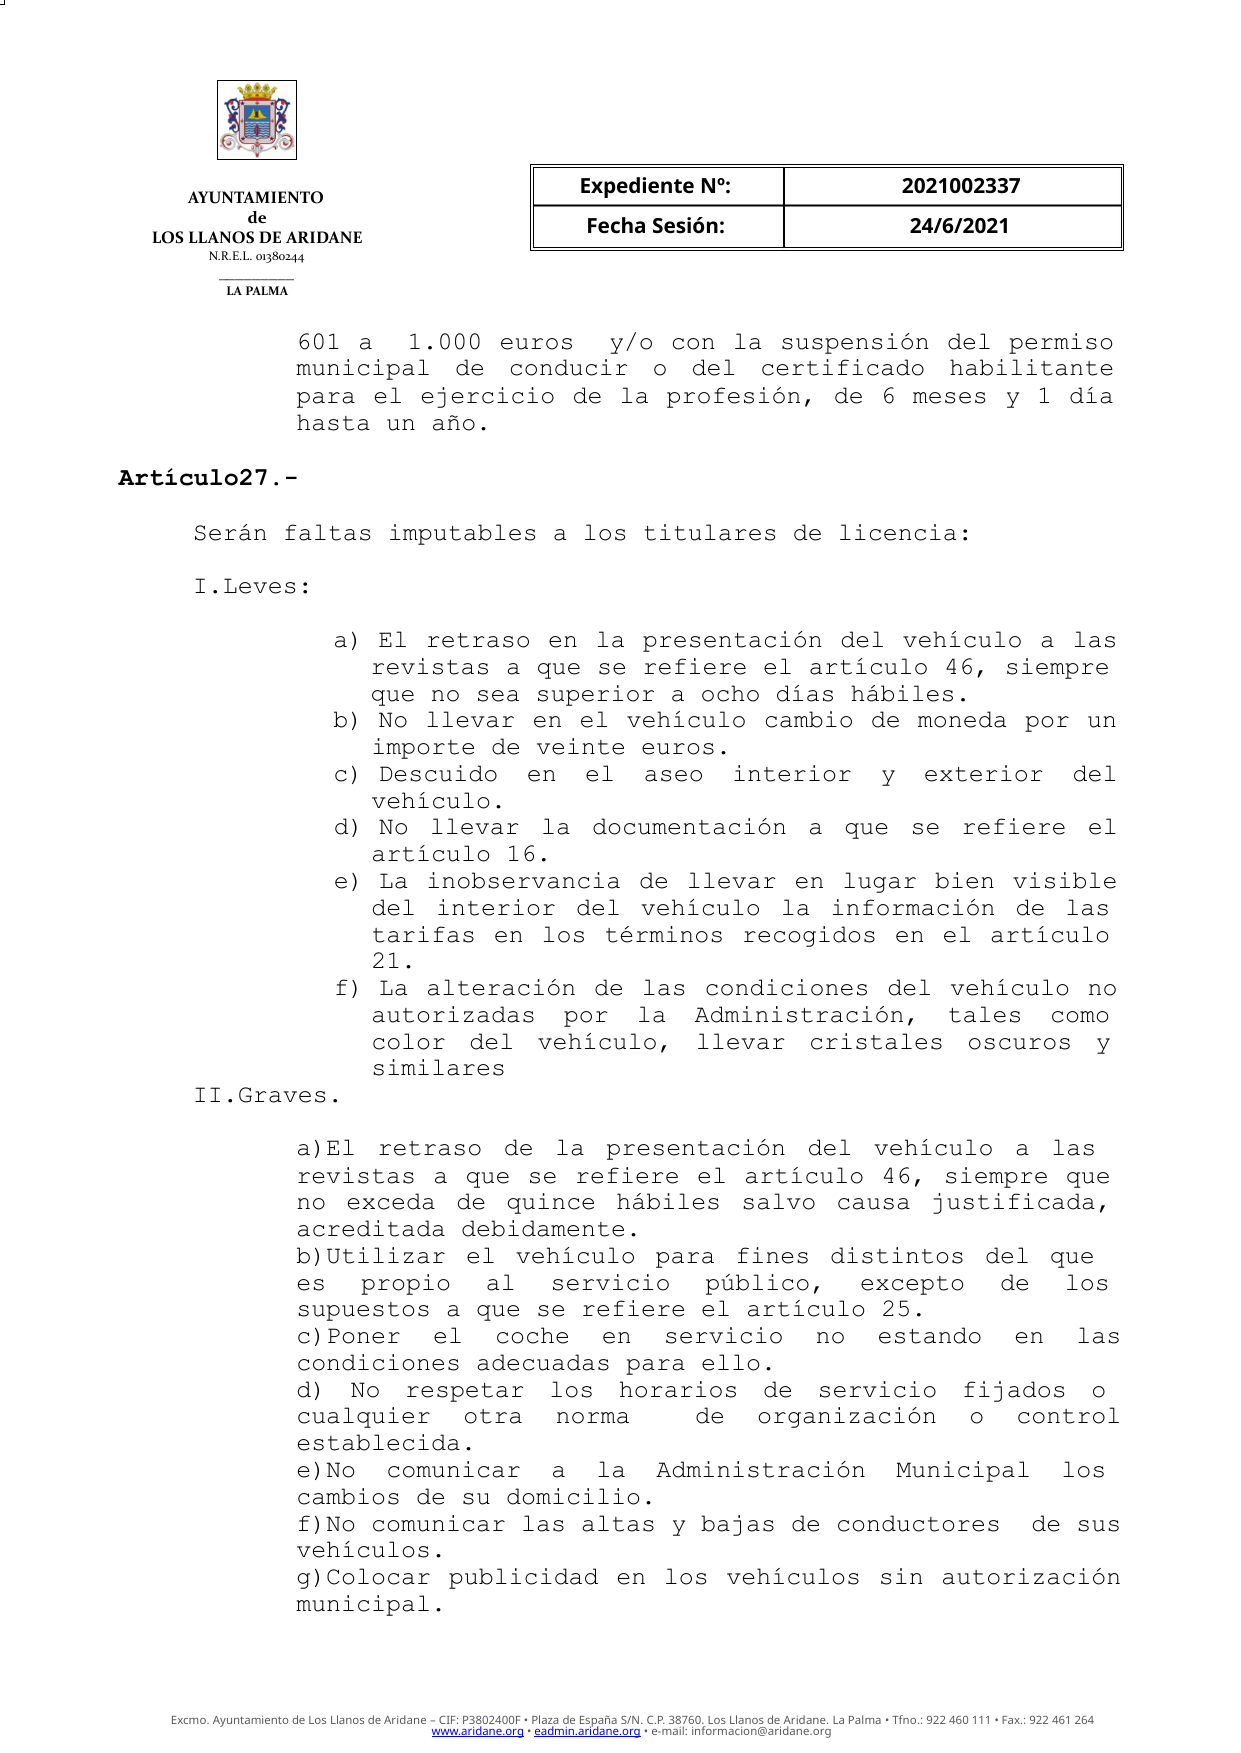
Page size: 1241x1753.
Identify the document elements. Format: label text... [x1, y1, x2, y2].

text autorizadas por la Administración, tales como [371, 1001, 1135, 1028]
text color del vehículo, llevar cristales oscuros y [371, 1028, 1135, 1054]
text Artículo27.- [119, 463, 324, 492]
text no exceda de quince hábiles salvo causa justificada, [296, 1188, 1146, 1215]
text vehículo. [371, 787, 1135, 812]
text LOS LLANOS DE ARIDANE [152, 230, 387, 247]
text LA PALMA [226, 286, 317, 298]
text Fecha Sesión: [586, 214, 761, 239]
text supuestos a que se refiere el artículo 25. [296, 1295, 1146, 1322]
text revistas a que se refiere el artículo 46, siempre [370, 653, 1135, 680]
text condiciones adecuadas para ello. [296, 1349, 1146, 1376]
text cualquier otra norma [296, 1401, 655, 1429]
text 6 [296, 327, 311, 353]
text similares [371, 1054, 1135, 1081]
text N.R.E.L. 01380244 [208, 250, 327, 262]
text Serán faltas imputables a los titulares de licencia: [193, 518, 998, 546]
text acreditada debidamente. [296, 1215, 1146, 1242]
text f) La alteración de las condiciones del vehículo no [333, 973, 1135, 1001]
text e)No comunicar a la Administración Municipal los [296, 1454, 1146, 1483]
text _ [219, 266, 226, 279]
text cambios de su domicilio. [296, 1483, 1146, 1510]
text que no sea superior a ocho días hábiles. [370, 680, 1135, 707]
text g)Colocar publicidad en los vehículos sin autorización [296, 1563, 1146, 1590]
text c) Descuido en el aseo interior y exterior del [333, 760, 1135, 787]
picture [531, 165, 1123, 250]
text a)El retraso de la presentación del vehículo a las [296, 1133, 1146, 1162]
text 24/6/2021 [909, 214, 1059, 239]
text establecida. [296, 1429, 655, 1454]
text revistas a que se refiere el artículo 46, siempre que [296, 1162, 1146, 1188]
text municipal de conducir o del certificado habilitante [296, 353, 1139, 382]
text www.aridane.org • eadmin.aridane.org • e-mail: informacion@aridane.org [431, 1724, 834, 1738]
text d) No respetar los horarios de servicio fijados o [296, 1376, 1146, 1402]
text b)Utilizar el vehículo para fines distintos del que [296, 1242, 1146, 1269]
text artículo 16. [371, 840, 1135, 865]
text municipal. [296, 1590, 1146, 1617]
text tarifas en los términos recogidos en el artículo [371, 921, 1135, 947]
text c)Poner el coche en servicio no estando en las [296, 1322, 1146, 1349]
text del interior del vehículo la información de las [371, 894, 1135, 921]
text AYUNTAMIENTO [188, 190, 387, 207]
text Excmo. Ayuntamiento de Los Llanos de Aridane – CIF: P3802400F • Plaza de España S/N. C.P. 38760. Los Llanos de Aridane. La Palma • Tfno.: 922 460 111 • Fax.: 922 461 264 [171, 1713, 1095, 1727]
text importe de veinte euros. [371, 733, 1135, 760]
text _ [317, 266, 327, 282]
text ________ [226, 266, 317, 282]
text 2021002337 [902, 173, 1059, 198]
text 21. [371, 946, 441, 973]
text vehículos. [296, 1536, 1146, 1563]
text es propio al servicio público, excepto de los [296, 1269, 1146, 1295]
text f)No comunicar las altas y bajas de conductores de sus [296, 1510, 1146, 1536]
text Expediente Nº: [579, 173, 761, 198]
picture [218, 81, 296, 159]
text I.Leves: [193, 571, 998, 599]
text 01 a 1.000 euros y/o con la suspensión del permiso [311, 327, 1139, 353]
text de [247, 210, 387, 227]
text hasta un año. [296, 408, 1139, 435]
text b) No llevar en el vehículo cambio de moneda por un [333, 707, 1135, 733]
text d) No llevar la documentación a que se refiere el [333, 812, 1135, 840]
text para el ejercicio de la profesión, de 6 meses y 1 día [296, 382, 1139, 408]
text a) El retraso en la presentación del vehículo a las [333, 624, 1135, 653]
text e) La inobservancia de llevar en lugar bien visible [333, 865, 1135, 894]
text II.Graves. [193, 1080, 368, 1108]
text de organización o control [695, 1401, 1146, 1429]
